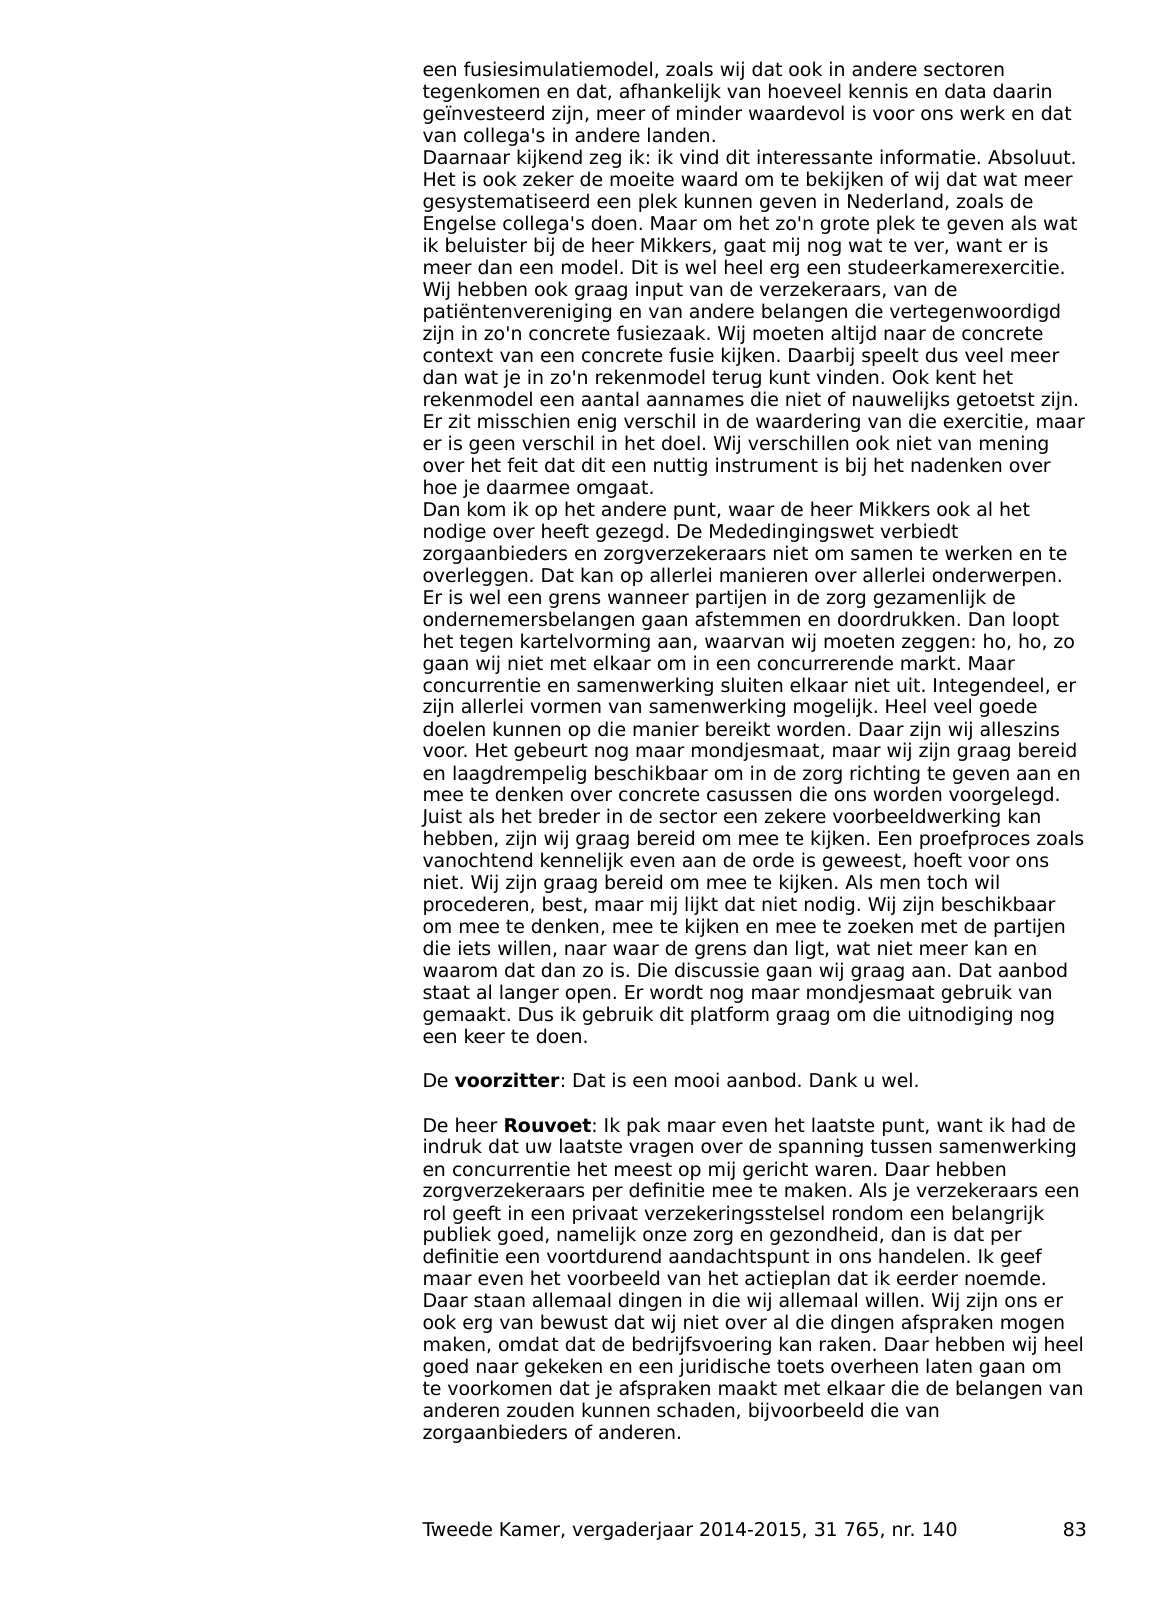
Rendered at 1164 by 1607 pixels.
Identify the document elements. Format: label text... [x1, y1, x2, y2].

text een fusiesimulatiemodel, zoals wij dat ook in andere sectoren tegenkomen en dat, afhankelijk van hoeveel kennis en data daarin geïnvesteerd zijn, meer of minder waardevol is voor ons werk en dat van collega's in andere landen. [422, 59, 1087, 147]
text Daarnaar kijkend zeg ik: ik vind dit interessante informatie. Absoluut. Het is ook zeker de moeite waard om te bekijken of wij dat wat meer gesystematiseerd een plek kunnen geven in Nederland, zoals de Engelse collega's doen. Maar om het zo'n grote plek te geven als wat ik beluister bij de heer Mikkers, gaat mij nog wat te ver, want er is meer dan een model. Dit is wel heel erg een studeerkamerexercitie. Wij hebben ook graag input van de verzekeraars, van de patiëntenvereniging en van andere belangen die vertegenwoordigd zijn in zo'n concrete fusiezaak. Wij moeten altijd naar de concrete context van een concrete fusie kijken. Daarbij speelt dus veel meer dan wat je in zo'n rekenmodel terug kunt vinden. Ook kent het rekenmodel een aantal aannames die niet of nauwelijks getoetst zijn. Er zit misschien enig verschil in de waardering van die exercitie, maar er is geen verschil in het doel. Wij verschillen ook niet van mening over het feit dat dit een nuttig instrument is bij het nadenken over hoe je daarmee omgaat. [422, 147, 1087, 499]
text De heer Rouvoet: Ik pak maar even het laatste punt, want ik had de indruk dat uw laatste vragen over de spanning tussen samenwerking en concurrentie het meest op mij gericht waren. Daar hebben zorgverzekeraars per definitie mee te maken. Als je verzekeraars een rol geeft in een privaat verzekeringsstelsel rondom een belangrijk publiek goed, namelijk onze zorg en gezondheid, dan is dat per definitie een voortdurend aandachtspunt in ons handelen. Ik geef maar even het voorbeeld van het actieplan dat ik eerder noemde. Daar staan allemaal dingen in die wij allemaal willen. Wij zijn ons er ook erg van bewust dat wij niet over al die dingen afspraken mogen maken, omdat dat de bedrijfsvoering kan raken. Daar hebben wij heel goed naar gekeken en een juridische toets overheen laten gaan om te voorkomen dat je afspraken maakt met elkaar die de belangen van anderen zouden kunnen schaden, bijvoorbeeld die van zorgaanbieders of anderen. [422, 1114, 1087, 1444]
text Dan kom ik op het andere punt, waar de heer Mikkers ook al het nodige over heeft gezegd. De Mededingingswet verbiedt zorgaanbieders en zorgverzekeraars niet om samen te werken en te overleggen. Dat kan op allerlei manieren over allerlei onderwerpen. Er is wel een grens wanneer partijen in de zorg gezamenlijk de ondernemersbelangen gaan afstemmen en doordrukken. Dan loopt het tegen kartelvorming aan, waarvan wij moeten zeggen: ho, ho, zo gaan wij niet met elkaar om in een concurrerende markt. Maar concurrentie en samenwerking sluiten elkaar niet uit. Integendeel, er zijn allerlei vormen van samenwerking mogelijk. Heel veel goede doelen kunnen op die manier bereikt worden. Daar zijn wij alleszins voor. Het gebeurt nog maar mondjesmaat, maar wij zijn graag bereid en laagdrempelig beschikbaar om in de zorg richting te geven aan en mee te denken over concrete casussen die ons worden voorgelegd. Juist als het breder in de sector een zekere voorbeeldwerking kan hebben, zijn wij graag bereid om mee te kijken. Een proefproces zoals vanochtend kennelijk even aan de orde is geweest, hoeft voor ons niet. Wij zijn graag bereid om mee te kijken. Als men toch wil procederen, best, maar mij lijkt dat niet nodig. Wij zijn beschikbaar om mee te denken, mee te kijken en mee te zoeken met de partijen die iets willen, naar waar de grens dan ligt, wat niet meer kan en waarom dat dan zo is. Die discussie gaan wij graag aan. Dat aanbod staat al langer open. Er wordt nog maar mondjesmaat gebruik van gemaakt. Dus ik gebruik dit platform graag om die uitnodiging nog een keer te doen. [422, 499, 1087, 1048]
text De voorzitter: Dat is een mooi aanbod. Dank u wel. [422, 1070, 1087, 1092]
